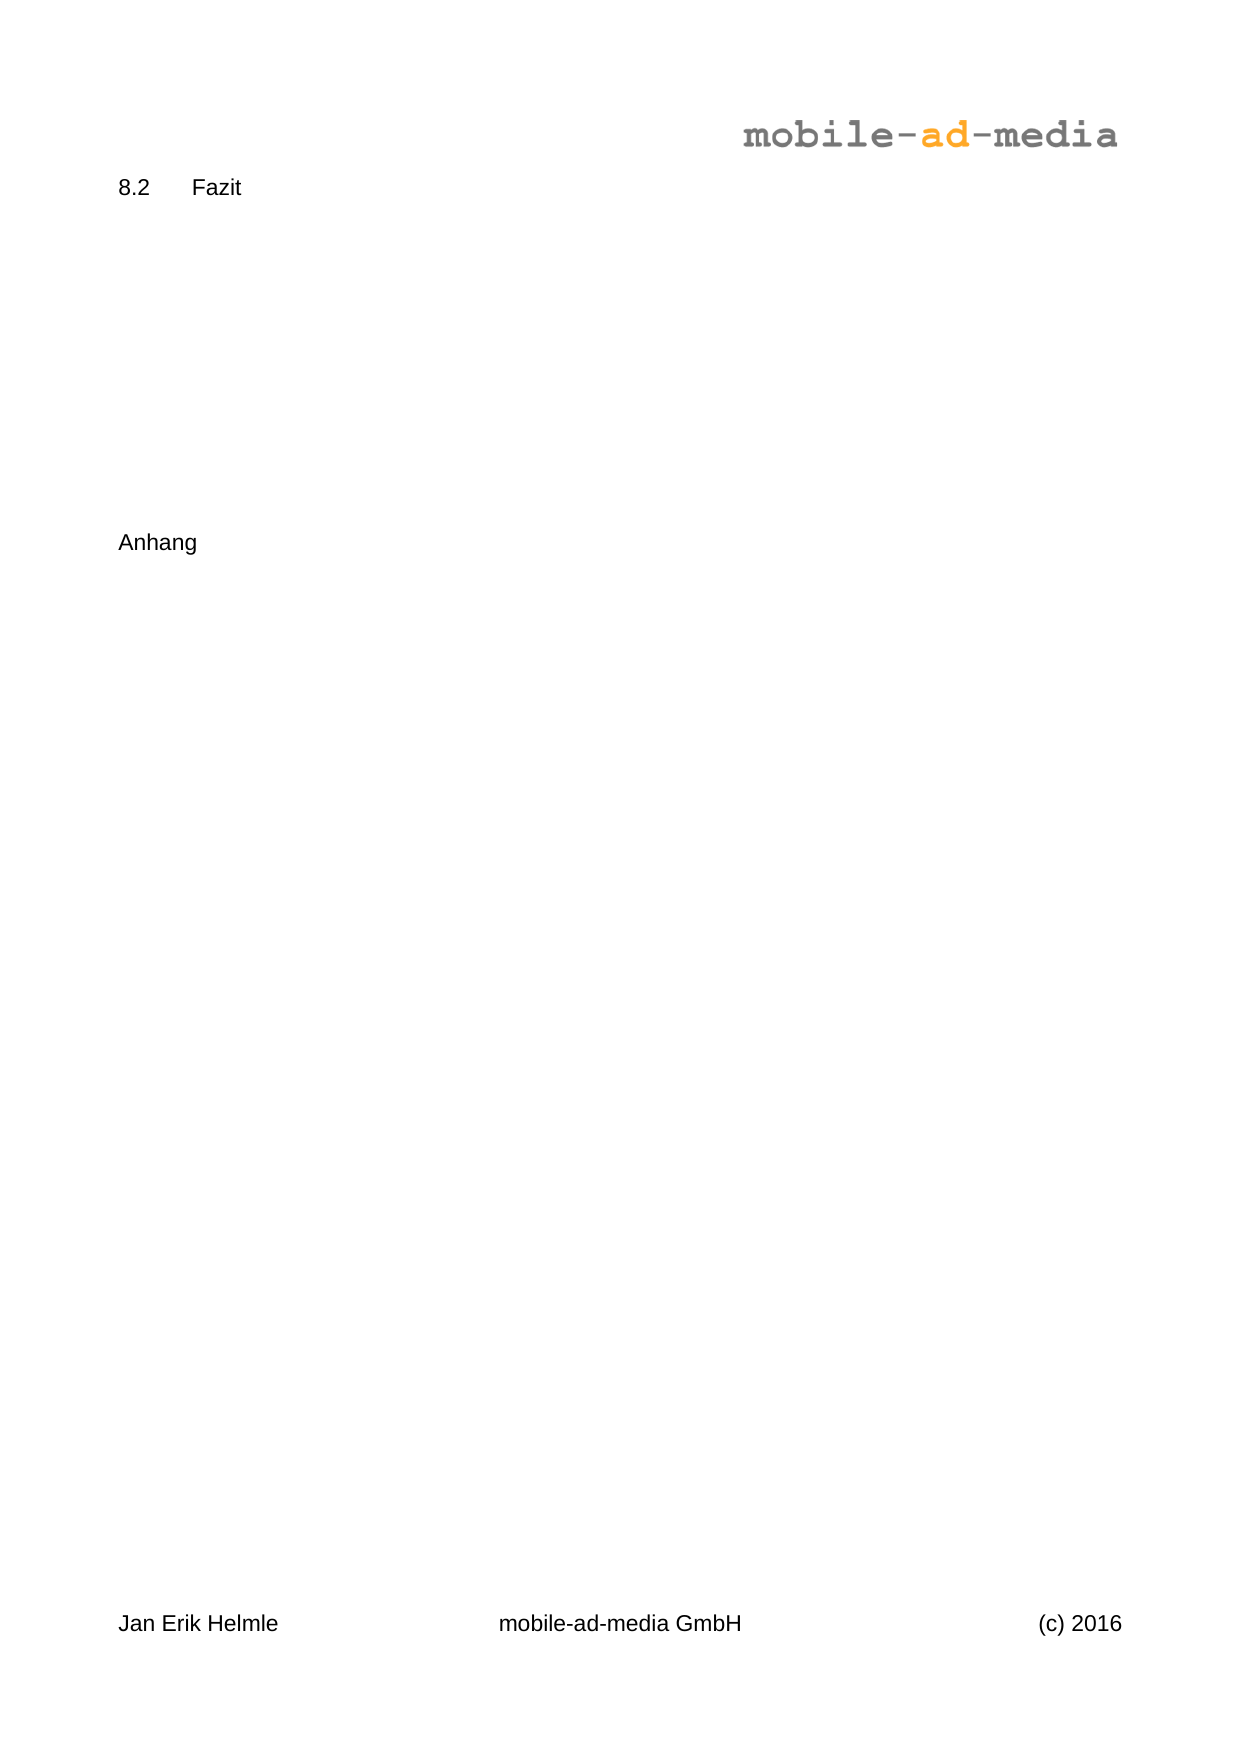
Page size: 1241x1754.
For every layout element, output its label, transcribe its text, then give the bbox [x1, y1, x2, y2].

picture [743, 110, 1118, 157]
text Anhang [118, 529, 1122, 556]
text 8.2 Fazit [118, 174, 1122, 200]
